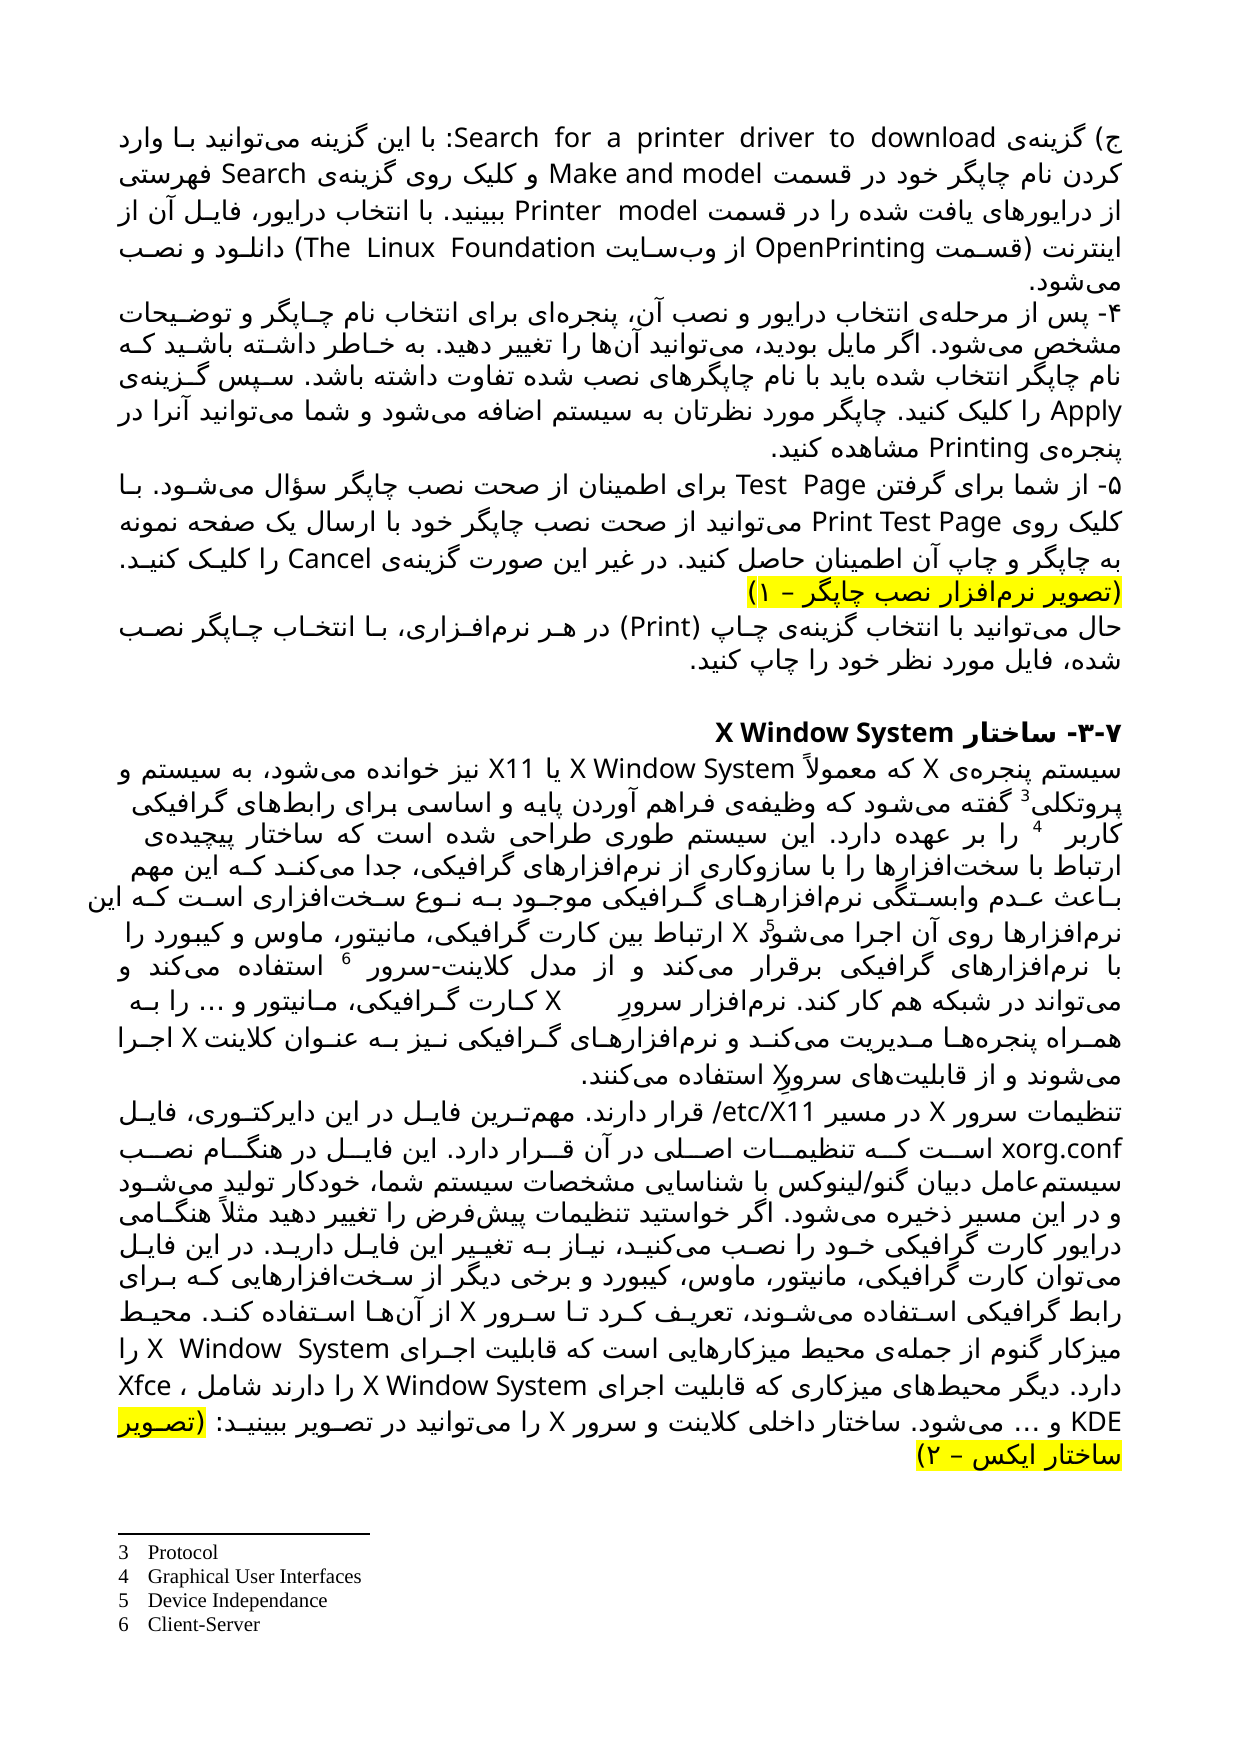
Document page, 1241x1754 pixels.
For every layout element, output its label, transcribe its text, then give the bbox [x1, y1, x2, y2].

text ج) گزینه‌ی Search for a printer driver to download: با این گزینه می‌توانید با وارد کردن نام چاپگر خود در قسمت Make and model و کلیک روی گزینه‌ی Search فهرستی از درایورهای یافت شده را در قسمت Printer model ببینید. با انتخاب درایور، فایل آن از اینترنت (قسمت OpenPrinting از وب‌سایت The Linux Foundation) دانلود و نصب می‌شود. [118, 118, 1122, 297]
text ۳-۷- ساختار X Window System [118, 713, 1122, 750]
text Client-Server [118, 1612, 1122, 1636]
text تنظیمات سرور X در مسیر etc/X11/ قرار دارند. مهم‌ترین فایل در این دایرکتوری، فایل xorg.conf است که تنظیمات اصلی در آن قرار دارد. این فایل در هنگام نصب سیستم‌عامل دبیان گنو/لینوکس با شناسایی مشخصات سیستم شما، خودکار تولید می‌شود و در این مسیر ذخیره می‌شود. اگر خواستید تنظیمات پیش‌فرض را تغییر دهید مثلاً هنگامی درایور کارت گرافیکی خود را نصب می‌کنید، نیاز به تغییر این فایل دارید. در این فایل می‌توان کارت گرافیکی، مانیتور، ماوس، کیبورد و برخی دیگر از سخت‌افزارهایی که برای رابط گرافیکی استفاده می‌شوند، تعریف کرد تا سرور X از آن‌ها استفاده کند. محیط میزکار گنوم از جمله‌ی محیط میزکارهایی است که قابلیت اجرای X Window System را دارد. دیگر محیط‌های میزکاری که قابلیت اجرای X Window System را دارند شامل Xfce ،KDE و … می‌شود. ساختار داخلی کلاینت و سرور X را می‌توانید در تصویر ببینید: (تصویر ساختار ایکس – ۲) [118, 1092, 1122, 1471]
text سیستم پنجره‌ی X که معمولاً X Window System یا X11 نیز خوانده می‌شود، به سیستم و پروتکلی گفته می‌شود که وظیفه‌ی فراهم آوردن پایه و اساسی برای رابط‌های گرافیکی کاربر را بر عهده دارد. این سیستم طوری طراحی شده است که ساختار پیچیده‌ی ارتباط با سخت‌افزارها را با سازوکاری از نرم‌افزارهای گرافیکی، جدا می‌کند که این مهم باعث عدم وابستگی نرم‌افزارهای گرافیکی موجود به نوع سخت‌افزاری است که این نرم‌افزارها روی آن اجرا می‌شود. X ارتباط بین کارت گرافیکی، مانیتور، ماوس و کیبورد را با نرم‌افزارهای گرافیکی برقرار می‌کند و از مدل کلاینت-سرور استفاده می‌کند و می‌تواند در شبکه هم کار کند. نرم‌افزار سرورِ X کارت گرافیکی، مانیتور و … را به همراه پنجره‌ها مدیریت می‌کند و نرم‌افزارهای گرافیکی نیز به عنوان کلاینت X اجرا می‌شوند و از قابلیت‌های سرورِ X استفاده می‌کنند. [118, 750, 1122, 1092]
text حال می‌توانید با انتخاب گزینه‌ی چاپ (Print) در هر نرم‌افزاری، با انتخاب چاپگر نصب شده، فایل مورد نظر خود را چاپ کنید. [118, 608, 1122, 676]
text Protocol [118, 1539, 1122, 1564]
text Graphical User Interfaces [118, 1564, 1122, 1588]
text Device Independance [118, 1588, 1122, 1612]
text ۵- از شما برای گرفتن Test Page برای اطمینان از صحت نصب چاپگر سؤال می‌شود. با کلیک روی Print Test Page می‌توانید از صحت نصب چاپگر خود با ارسال یک صفحه نمونه به چاپگر و چاپ آن اطمینان حاصل کنید. در غیر این صورت گزینه‌ی Cancel را کلیک کنید. (تصویر نرم‌افزار نصب چاپگر – ۱) [118, 466, 1122, 608]
text ۴- پس از مرحله‌ی انتخاب درایور و نصب آن، پنجره‌ای برای انتخاب نام چاپگر و توضیحات مشخص می‌شود. اگر مایل بودید، می‌توانید آن‌ها را تغییر دهید. به خاطر داشته باشید که نام چاپگر انتخاب شده باید با نام چاپگرهای نصب شده تفاوت داشته باشد. سپس گزینه‌ی Apply را کلیک کنید. چاپگر مورد نظرتان به سیستم اضافه می‌شود و شما می‌توانید آنرا در پنجره‌ی Printing مشاهده کنید. [118, 297, 1122, 466]
